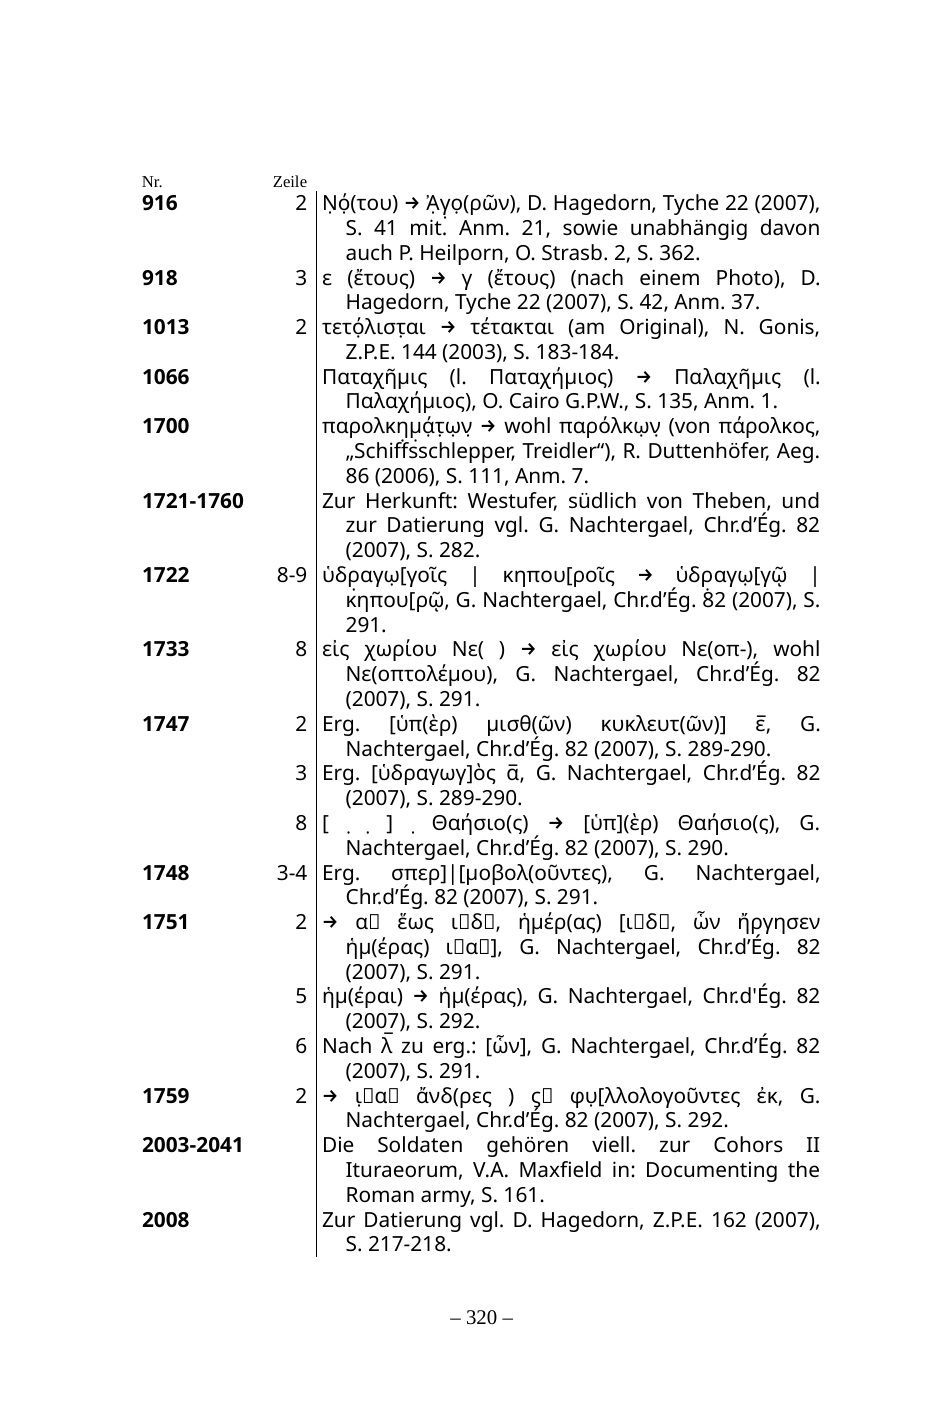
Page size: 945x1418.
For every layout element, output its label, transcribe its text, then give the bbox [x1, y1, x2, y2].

table_cell ὑδρ̣αγω̣[γοῖς | κηπου[ροῖς → ὑδρ̣αγω̣[γῷ | κηπου[ρῷ, G. Nachtergael, Chr.d’Ég. 82 (2007), S. 291. [317, 563, 827, 637]
table_cell Die Soldaten gehören viell. zur Cohors II Ituraeorum, V.A. Maxfield in: Documenting the Roman army, S. 161. [317, 1133, 827, 1207]
table_cell 1733 [136, 637, 224, 711]
table_cell 1066 [136, 364, 224, 414]
table_cell εἰς χωρίου Νε( ) → εἰς χωρίου Νε(οπ-), wohl Νε(οπτολέμου), G. Nachtergael, Chr.d’Ég. 82 (2007), S. 291. [317, 637, 827, 711]
table_cell παρολκη̣μ̣ά̣τ̣ω̣ν̣ → wohl παρόλκω̣ν̣ (von πάρολκος, „Schiffsschlepper, Treidler“), R. Duttenhöfer, Aeg. 86 (2006), S. 111, Anm. 7. [317, 414, 827, 488]
table_cell 6 [224, 1034, 316, 1083]
table_cell ἡμ(έραι) → ἡμ(έρας), G. Nachtergael, Chr.d'Ég. 82 (2007), S. 292. [317, 984, 827, 1034]
table_cell 1700 [136, 414, 224, 488]
table_cell Ν̣ό̣(του) → Ἀ̣γ̣ο̣(ρῶν), D. Hagedorn, Tyche 22 (2007), S. 41 mit. Anm. 21, sowie unabhängig davon auch P. Heilporn, O. Strasb. 2, S. 362. [317, 191, 827, 265]
table_cell 1751 [136, 910, 224, 984]
table_cell Παταχῆμις (l. Παταχήμιος) → Παλαχῆμις (l. Παλαχήμιος), O. Cairo G.P.W., S. 135, Anm. 1. [317, 364, 827, 414]
table_cell Erg. [ὑδραγωγ]ὸς α̅, G. Nachtergael, Chr.d’Ég. 82 (2007), S. 289-290. [317, 761, 827, 811]
table_cell 3-4 [224, 860, 316, 910]
table_cell ε (ἔτους) → γ (ἔτους) (nach einem Photo), D. Hagedorn, Tyche 22 (2007), S. 42, Anm. 37. [317, 265, 827, 315]
table_cell τετό̣λιστ̣αι → τέτακται (am Original), N. Gonis, Z.P.E. 144 (2003), S. 183-184. [317, 315, 827, 364]
table_cell 1721-1760 [136, 488, 316, 563]
table_cell 3 [224, 265, 316, 315]
table_cell 1748 [136, 860, 224, 910]
table_cell → α ἕως ιδ, ἡμέρ(ας) [ιδ, ὧν ἤργησεν ἡμ(έρας) ια], G. Nachtergael, Chr.d’Ég. 82 (2007), S. 291. [317, 910, 827, 984]
table_cell 1759 [136, 1083, 224, 1133]
table_cell 8-9 [224, 563, 316, 637]
table_cell 916 [136, 191, 224, 265]
table_cell Zur Herkunft: Westufer, südlich von Theben, und zur Datierung vgl. G. Nachtergael, Chr.d’Ég. 82 (2007), S. 282. [317, 488, 827, 563]
table_cell 8 [224, 811, 316, 860]
table_cell 2008 [136, 1207, 316, 1257]
table_cell 2 [224, 191, 316, 265]
table_cell [224, 364, 316, 414]
table_cell 3 [224, 761, 316, 811]
table_cell [136, 761, 224, 811]
table_cell [136, 984, 224, 1034]
table_cell [224, 414, 316, 488]
table_cell 2 [224, 315, 316, 364]
table_cell 2 [224, 711, 316, 761]
table_cell 2003-2041 [136, 1133, 316, 1207]
table_cell 2 [224, 910, 316, 984]
table_cell Erg. σπερ]|[μοβολ(οῦντες), G. Nachtergael, Chr.d’Ég. 82 (2007), S. 291. [317, 860, 827, 910]
table_cell 918 [136, 265, 224, 315]
table_cell Zur Datierung vgl. D. Hagedorn, Z.P.E. 162 (2007), S. 217-218. [317, 1207, 827, 1257]
table_cell 1747 [136, 711, 224, 761]
table_cell 1013 [136, 315, 224, 364]
table_cell 2 [224, 1083, 316, 1133]
table_cell Erg. [ὑπ(ὲρ) μισθ(ῶν) κυκλευτ(ῶν)] ε̅, G. Nachtergael, Chr.d’Ég. 82 (2007), S. 289-290. [317, 711, 827, 761]
table_cell [136, 1034, 224, 1083]
table_cell [ ̣ ̣ ] ̣ Θαήσιο(ς) → [ὑπ](ὲρ) Θαήσιο(ς), G. Nachtergael, Chr.d’Ég. 82 (2007), S. 290. [317, 811, 827, 860]
table_cell → ι̣α ἄνδ(ρες ) ϛ φυ̣[λλολογοῦντες ἐκ, G. Nachtergael, Chr.d’Ég. 82 (2007), S. 292. [317, 1083, 827, 1133]
table_cell [136, 811, 224, 860]
table_cell Nach λ̅ zu erg.: [ὧν], G. Nachtergael, Chr.d’Ég. 82 (2007), S. 291. [317, 1034, 827, 1083]
table_cell 8 [224, 637, 316, 711]
table_cell 1722 [136, 563, 224, 637]
table_cell 5 [224, 984, 316, 1034]
